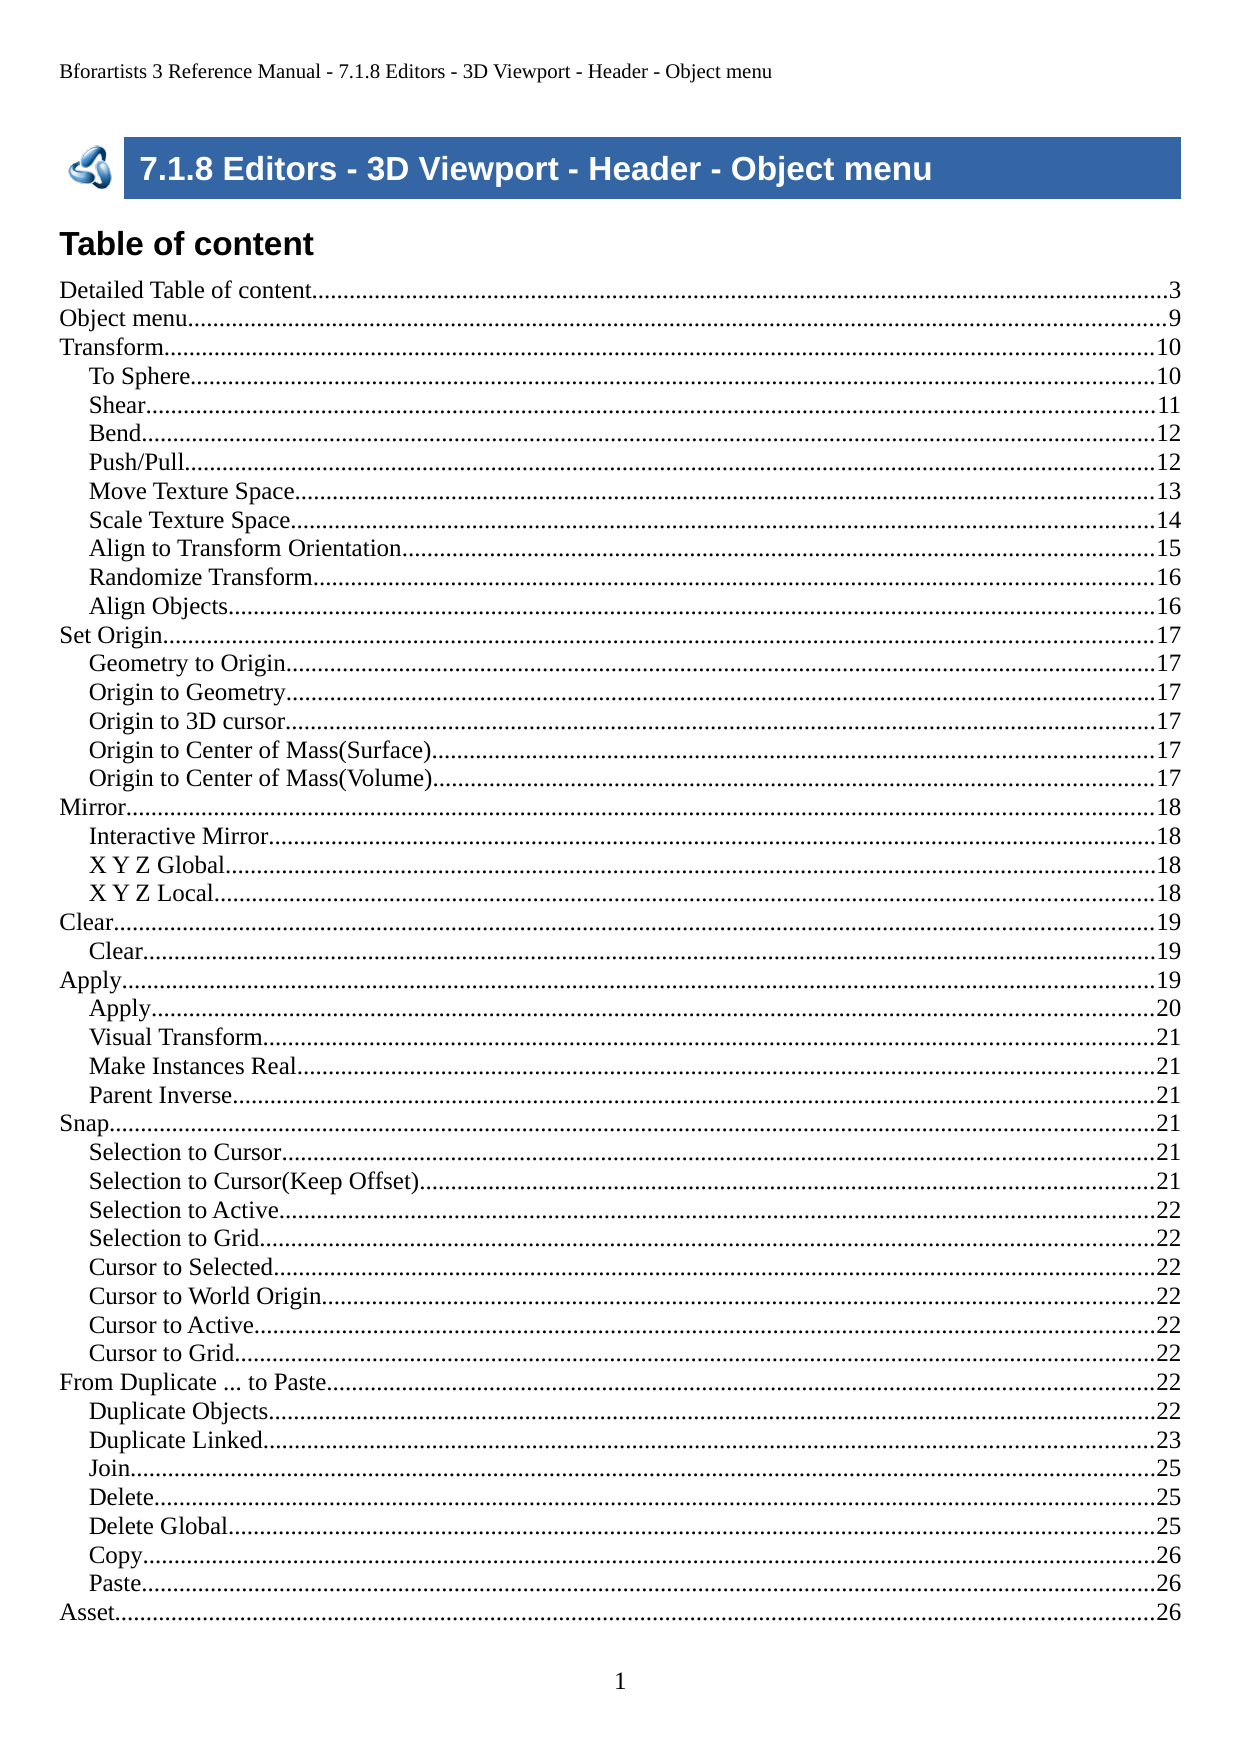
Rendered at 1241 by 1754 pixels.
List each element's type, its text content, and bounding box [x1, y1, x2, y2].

text Origin to Center of Mass(Volume) 17 [88, 763, 1181, 792]
text Selection to Cursor(Keep Offset) 21 [88, 1166, 1181, 1195]
text Selection to Active 22 [88, 1195, 1181, 1223]
text Asset 26 [59, 1597, 1181, 1626]
picture [65, 142, 114, 192]
text Object menu 9 [59, 303, 1181, 332]
text Parent Inverse 21 [88, 1080, 1181, 1108]
text Selection to Cursor 21 [88, 1137, 1181, 1166]
text Apply 19 [59, 965, 1181, 993]
table_header [59, 137, 124, 199]
text Join 25 [88, 1453, 1181, 1482]
text Origin to Geometry 17 [88, 677, 1181, 706]
text Paste 26 [88, 1568, 1181, 1597]
text Origin to Center of Mass(Surface) 17 [88, 735, 1181, 763]
text Scale Texture Space 14 [88, 505, 1181, 533]
text Make Instances Real 21 [88, 1051, 1181, 1080]
text Delete Global 25 [88, 1511, 1181, 1540]
text Push/Pull 12 [88, 447, 1181, 476]
text Transform 10 [59, 332, 1181, 361]
text Origin to 3D cursor 17 [88, 706, 1181, 735]
text X Y Z Global 18 [88, 850, 1181, 878]
text Delete 25 [88, 1482, 1181, 1511]
text Cursor to World Origin 22 [88, 1281, 1181, 1310]
text Randomize Transform 16 [88, 562, 1181, 591]
text To Sphere 10 [88, 361, 1181, 390]
text Copy 26 [88, 1540, 1181, 1568]
text From Duplicate ... to Paste 22 [59, 1367, 1181, 1396]
text Selection to Grid 22 [88, 1223, 1181, 1252]
text Cursor to Selected 22 [88, 1252, 1181, 1281]
text Apply 20 [88, 993, 1181, 1022]
text Cursor to Active 22 [88, 1310, 1181, 1338]
subtitle Table of content [59, 224, 1181, 262]
table_header 7.1.8 Editors - 3D Viewport - Header - Object menu [124, 137, 1181, 199]
text Geometry to Origin 17 [88, 648, 1181, 677]
text Snap 21 [59, 1108, 1181, 1137]
text Interactive Mirror 18 [88, 821, 1181, 850]
text Clear 19 [59, 907, 1181, 936]
text Cursor to Grid 22 [88, 1338, 1181, 1367]
text Align to Transform Orientation 15 [88, 533, 1181, 562]
text Duplicate Objects 22 [88, 1396, 1181, 1425]
text Shear 11 [88, 390, 1181, 418]
text X Y Z Local 18 [88, 878, 1181, 907]
text Duplicate Linked 23 [88, 1425, 1181, 1453]
text Visual Transform 21 [88, 1022, 1181, 1051]
text Detailed Table of content 3 [59, 275, 1181, 303]
text Bend 12 [88, 418, 1181, 447]
text Mirror 18 [59, 792, 1181, 821]
text Set Origin 17 [59, 620, 1181, 648]
text Move Texture Space 13 [88, 476, 1181, 505]
text Clear 19 [88, 936, 1181, 965]
text Align Objects 16 [88, 591, 1181, 620]
